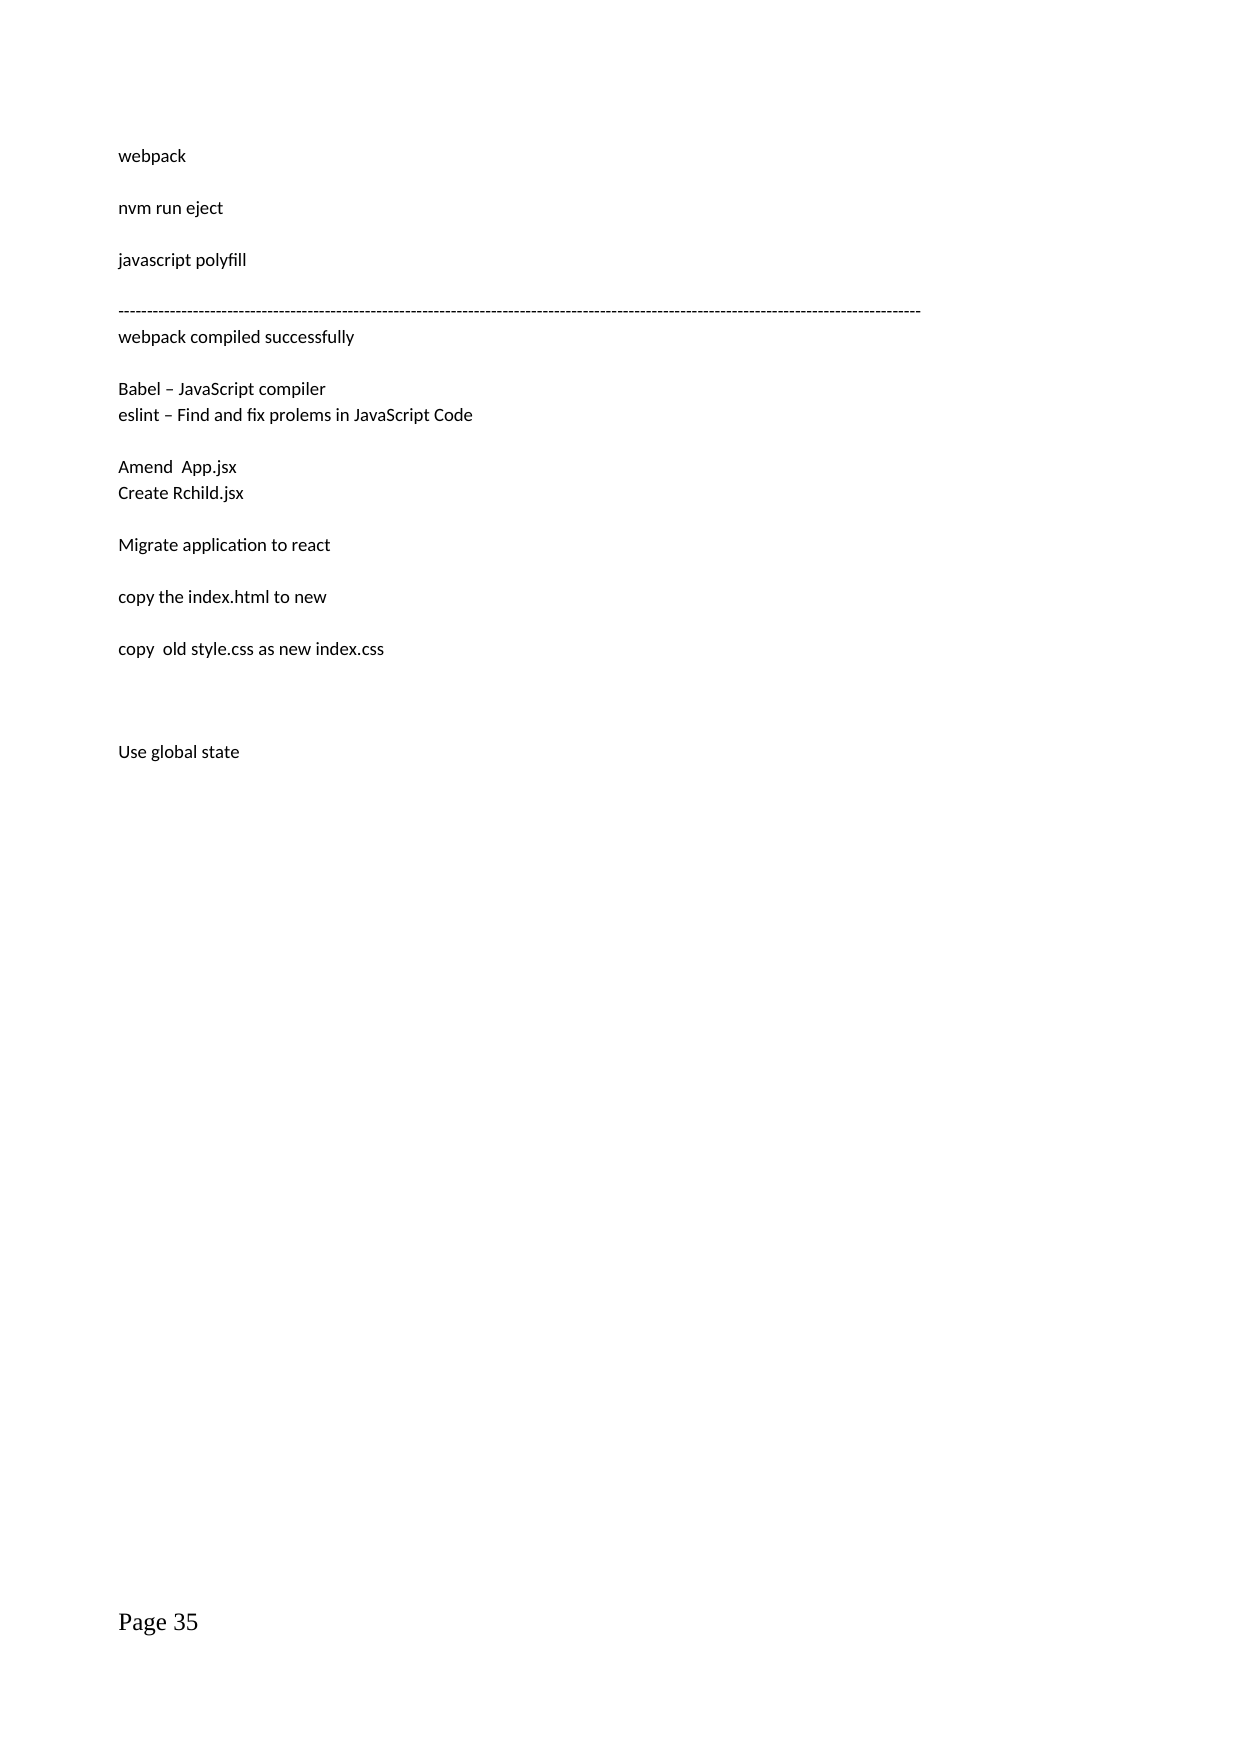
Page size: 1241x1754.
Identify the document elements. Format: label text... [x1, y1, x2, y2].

text webpack [118, 144, 1122, 167]
text eslint – Find and fix prolems in JavaScript Code [118, 403, 1122, 426]
text copy old style.css as new index.css [118, 637, 1122, 660]
text Create Rchild.jsx [118, 481, 1122, 504]
text Amend App.jsx [118, 455, 1122, 478]
text javascript polyfill [118, 248, 1122, 271]
text Migrate application to react [118, 533, 1122, 556]
text Babel – JavaScript compiler [118, 377, 1122, 400]
text nvm run eject [118, 196, 1122, 219]
text copy the index.html to new [118, 585, 1122, 608]
text -------------------------------------------------------------------------------------------------------------------------------------------- [118, 300, 1122, 323]
text webpack compiled successfully [118, 326, 1122, 348]
text Use global state [118, 741, 1122, 763]
